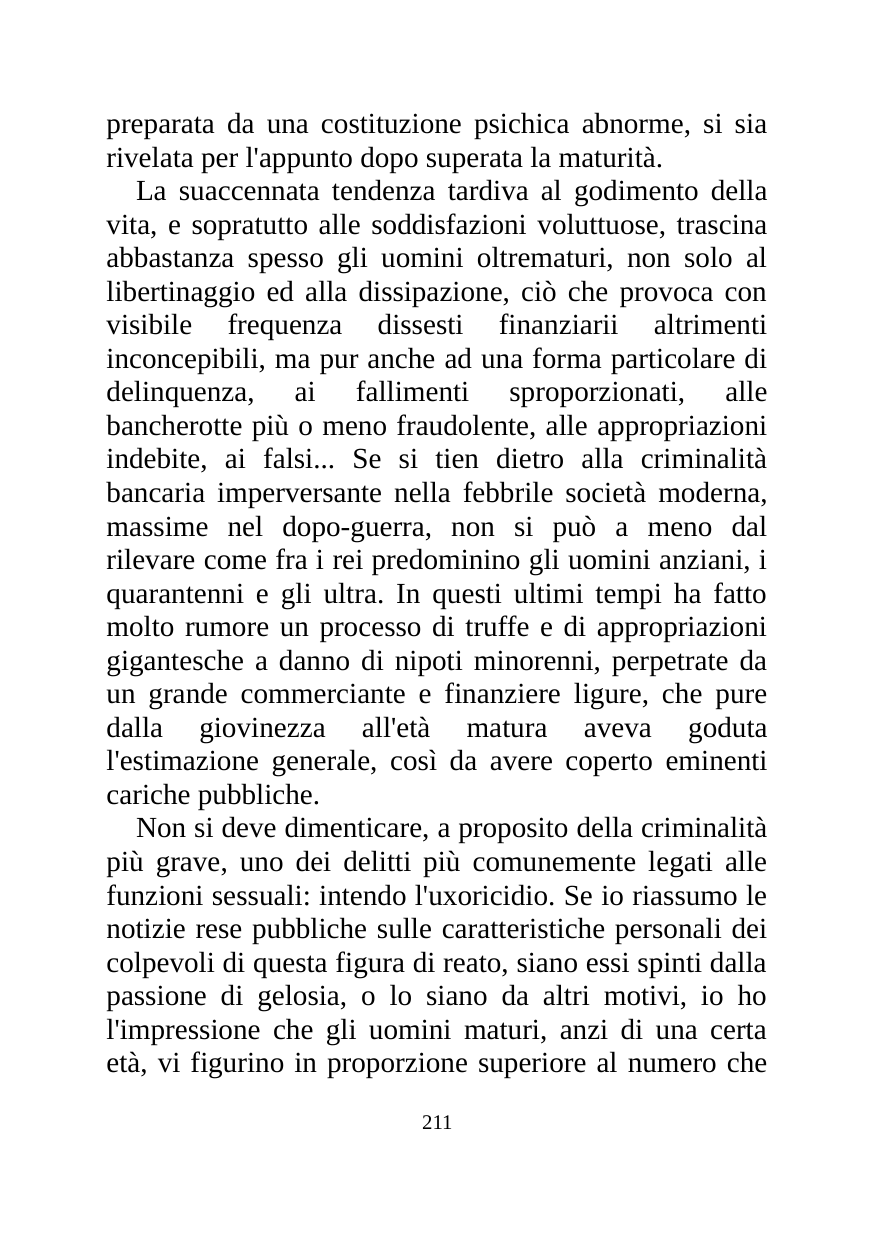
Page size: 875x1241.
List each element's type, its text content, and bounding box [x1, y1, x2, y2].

text La suaccennata tendenza tardiva al godimento della vita, e sopratutto alle soddisfazioni voluttuose, trascina abbastanza spesso gli uomini oltrematuri, non solo al libertinaggio ed alla dissipazione, ciò che provoca con visibile frequenza dissesti finanziarii altrimenti inconcepibili, ma pur anche ad una forma particolare di delinquenza, ai fallimenti sproporzionati, alle bancherotte più o meno fraudolente, alle appropriazioni indebite, ai falsi... Se si tien dietro alla criminalità bancaria imperversante nella febbrile società moderna, massime nel dopo-guerra, non si può a meno dal rilevare come fra i rei predominino gli uomini anziani, i quarantenni e gli ultra. In questi ultimi tempi ha fatto molto rumore un processo di truffe e di appropriazioni gigantesche a danno di nipoti minorenni, perpetrate da un grande commerciante e finanziere ligure, che pure dalla giovinezza all'età matura aveva goduta l'estimazione generale, così da avere coperto eminenti cariche pubbliche. [106, 173, 768, 811]
text Non si deve dimenticare, a proposito della criminalità più grave, uno dei delitti più comunemente legati alle funzioni sessuali: intendo l'uxoricidio. Se io riassumo le notizie rese pubbliche sulle caratteristiche personali dei colpevoli di questa figura di reato, siano essi spinti dalla passione di gelosia, o lo siano da altri motivi, io ho l'impressione che gli uomini maturi, anzi di una certa età, vi figurino in proporzione superiore al numero che [106, 811, 768, 1079]
text preparata da una costituzione psichica abnorme, si sia rivelata per l'appunto dopo superata la maturità. [106, 106, 768, 173]
